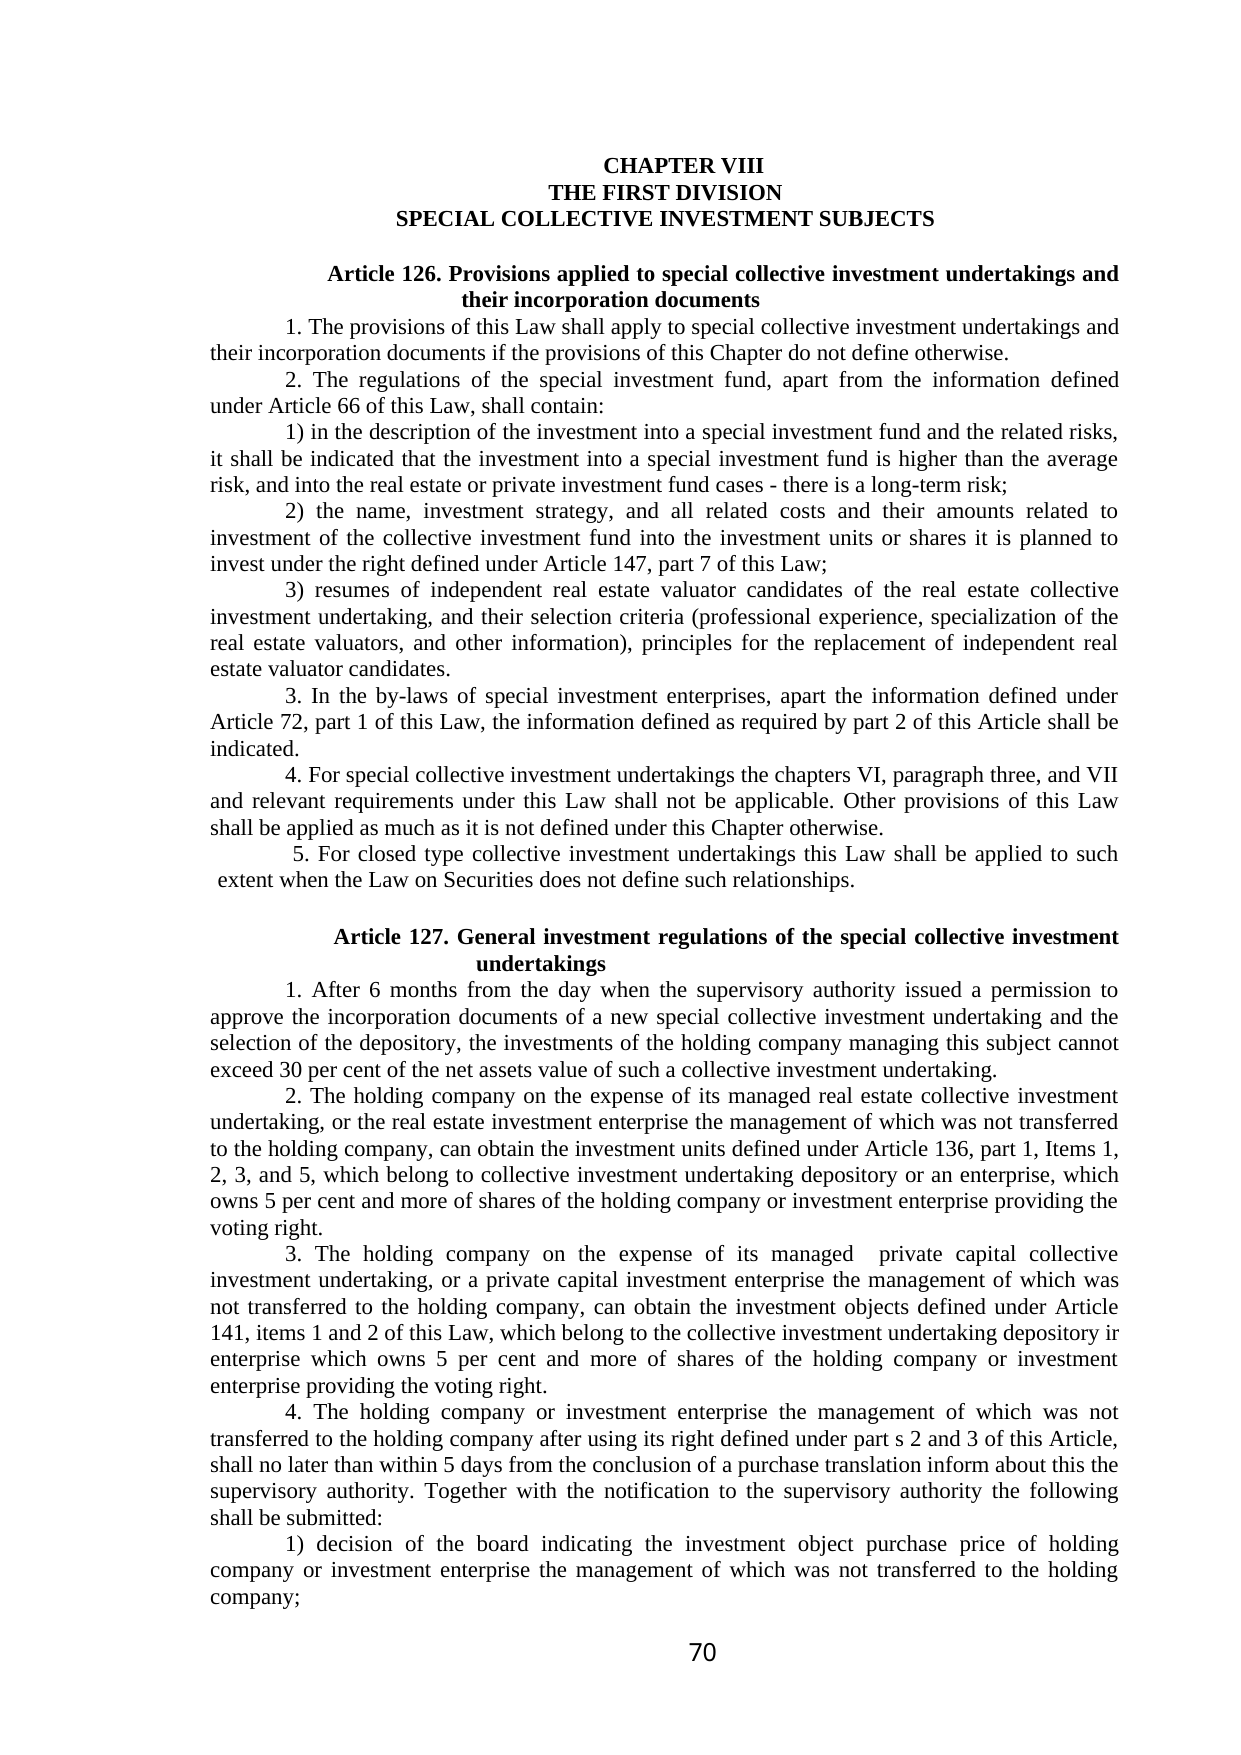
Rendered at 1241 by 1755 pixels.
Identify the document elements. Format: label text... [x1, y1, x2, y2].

text SPECIAL COLLECTIVE INVESTMENT SUBJECTS [210, 205, 1120, 231]
text Article 127. General investment regulations of the special collective investment undertakings [284, 921, 1120, 977]
text 2. The regulations of the special investment fund, apart from the information defined under Article 66 of this Law, shall contain: [210, 366, 1120, 418]
text 4. The holding company or investment enterprise the management of which was not transferred to the holding company after using its right defined under part s 2 and 3 of this Article, shall no later than within 5 days from the conclusion of a purchase translation inform about this the supervisory authority. Together with the notification to the supervisory authority the following shall be submitted: [210, 1398, 1120, 1530]
text 3. The holding company on the expense of its managed private capital collective investment undertaking, or a private capital investment enterprise the management of which was not transferred to the holding company, can obtain the investment objects defined under Article 141, items 1 and 2 of this Law, which belong to the collective investment undertaking depository ir enterprise which owns 5 per cent and more of shares of the holding company or investment enterprise providing the voting right. [210, 1240, 1120, 1398]
text 3. In the by-laws of special investment enterprises, apart the information defined under Article 72, part 1 of this Law, the information defined as required by part 2 of this Article shall be indicated. [210, 682, 1120, 761]
text 3) resumes of independent real estate valuator candidates of the real estate collective investment undertaking, and their selection criteria (professional experience, specialization of the real estate valuators, and other information), principles for the replacement of independent real estate valuator candidates. [210, 576, 1120, 682]
text 5. For closed type collective investment undertakings this Law shall be applied to such extent when the Law on Securities does not define such relationships. [217, 840, 1120, 893]
text CHAPTER VIII [210, 150, 1120, 179]
text Article 126. Provisions applied to special collective investment undertakings and their incorporation documents [284, 258, 1120, 313]
text 1) in the description of the investment into a special investment fund and the related risks, it shall be indicated that the investment into a special investment fund is higher than the average risk, and into the real estate or private investment fund cases - there is a long-term risk; [210, 418, 1120, 497]
text THE FIRST DIVISION [210, 179, 1120, 205]
text 1. The provisions of this Law shall apply to special collective investment undertakings and their incorporation documents if the provisions of this Chapter do not define otherwise. [210, 313, 1120, 366]
text 2) the name, investment strategy, and all related costs and their amounts related to investment of the collective investment fund into the investment units or shares it is planned to invest under the right defined under Article 147, part 7 of this Law; [210, 497, 1120, 576]
text 1. After 6 months from the day when the supervisory authority issued a permission to approve the incorporation documents of a new special collective investment undertaking and the selection of the depository, the investments of the holding company managing this subject cannot exceed 30 per cent of the net assets value of such a collective investment undertaking. [210, 977, 1120, 1082]
text 1) decision of the board indicating the investment object purchase price of holding company or investment enterprise the management of which was not transferred to the holding company; [210, 1530, 1120, 1609]
text 2. The holding company on the expense of its managed real estate collective investment undertaking, or the real estate investment enterprise the management of which was not transferred to the holding company, can obtain the investment units defined under Article 136, part 1, Items 1, 2, 3, and 5, which belong to collective investment undertaking depository or an enterprise, which owns 5 per cent and more of shares of the holding company or investment enterprise providing the voting right. [210, 1082, 1120, 1240]
text 4. For special collective investment undertakings the chapters VI, paragraph three, and VII and relevant requirements under this Law shall not be applicable. Other provisions of this Law shall be applied as much as it is not defined under this Chapter otherwise. [210, 761, 1120, 840]
